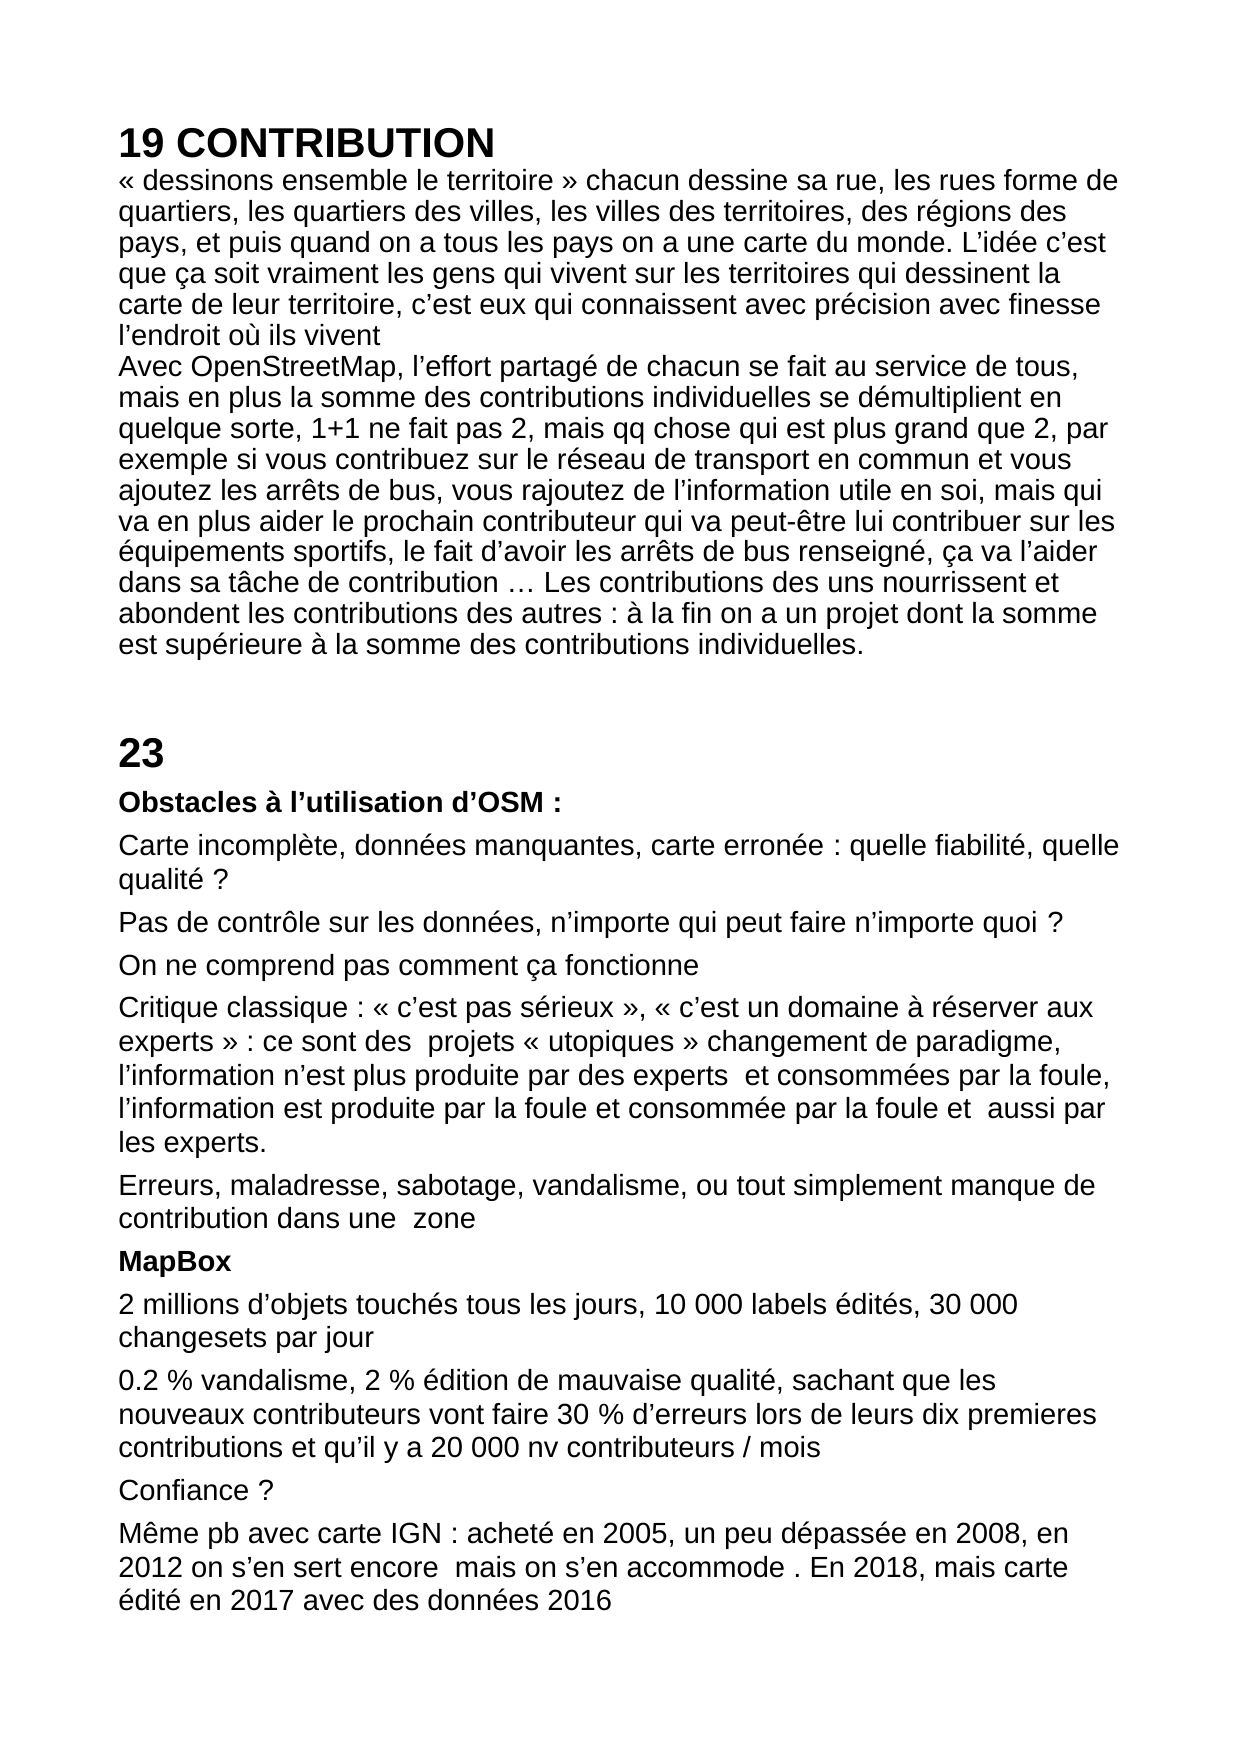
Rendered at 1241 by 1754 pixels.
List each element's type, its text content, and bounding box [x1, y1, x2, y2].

text On ne comprend pas comment ça fonctionne [118, 947, 1122, 981]
text Carte incomplète, données manquantes, carte erronée : quelle fiabilité, quelle qualité ? [118, 828, 1122, 895]
text Même pb avec carte IGN : acheté en 2005, un peu dépassée en 2008, en 2012 on s’en sert encore mais on s’en accommode . En 2018, mais carte édité en 2017 avec des données 2016 [118, 1516, 1122, 1617]
text Confiance ? [118, 1473, 1122, 1507]
text Avec OpenStreetMap, l’effort partagé de chacun se fait au service de tous, mais en plus la somme des contributions individuelles se démultiplient en quelque sorte, 1+1 ne fait pas 2, mais qq chose qui est plus grand que 2, par exemple si vous contribuez sur le réseau de transport en commun et vous ajoutez les arrêts de bus, vous rajoutez de l’information utile en soi, mais qui va en plus aider le prochain contributeur qui va peut-être lui contribuer sur les équipements sportifs, le fait d’avoir les arrêts de bus renseigné, ça va l’aider dans sa tâche de contribution … Les contributions des uns nourrissent et abondent les contributions des autres : à la fin on a un projet dont la somme est supérieure à la somme des contributions individuelles. [118, 352, 1122, 661]
text Obstacles à l’utilisation d’OSM : [118, 785, 1122, 819]
text Critique classique : « c’est pas sérieux », « c’est un domaine à réserver aux experts » : ce sont des projets « utopiques » changement de paradigme, l’information n’est plus produite par des experts et consommées par la foule, l’information est produite par la foule et consommée par la foule et aussi par les experts. [118, 990, 1122, 1158]
text Pas de contrôle sur les données, n’importe qui peut faire n’importe quoi ? [118, 904, 1122, 938]
text 23 [118, 728, 1122, 776]
text MapBox [118, 1244, 1122, 1277]
text 2 millions d’objets touchés tous les jours, 10 000 labels édités, 30 000 changesets par jour [118, 1287, 1122, 1354]
text « dessinons ensemble le territoire » chacun dessine sa rue, les rues forme de quartiers, les quartiers des villes, les villes des territoires, des régions des pays, et puis quand on a tous les pays on a une carte du monde. L’idée c’est que ça soit vraiment les gens qui vivent sur les territoires qui dessinent la carte de leur territoire, c’est eux qui connaissent avec précision avec finesse l’endroit où ils vivent [118, 166, 1122, 352]
text 0.2 % vandalisme, 2 % édition de mauvaise qualité, sachant que les nouveaux contributeurs vont faire 30 % d’erreurs lors de leurs dix premieres contributions et qu’il y a 20 000 nv contributeurs / mois [118, 1363, 1122, 1464]
text 19 CONTRIBUTION [118, 118, 1122, 166]
text Erreurs, maladresse, sabotage, vandalisme, ou tout simplement manque de contribution dans une zone [118, 1167, 1122, 1234]
